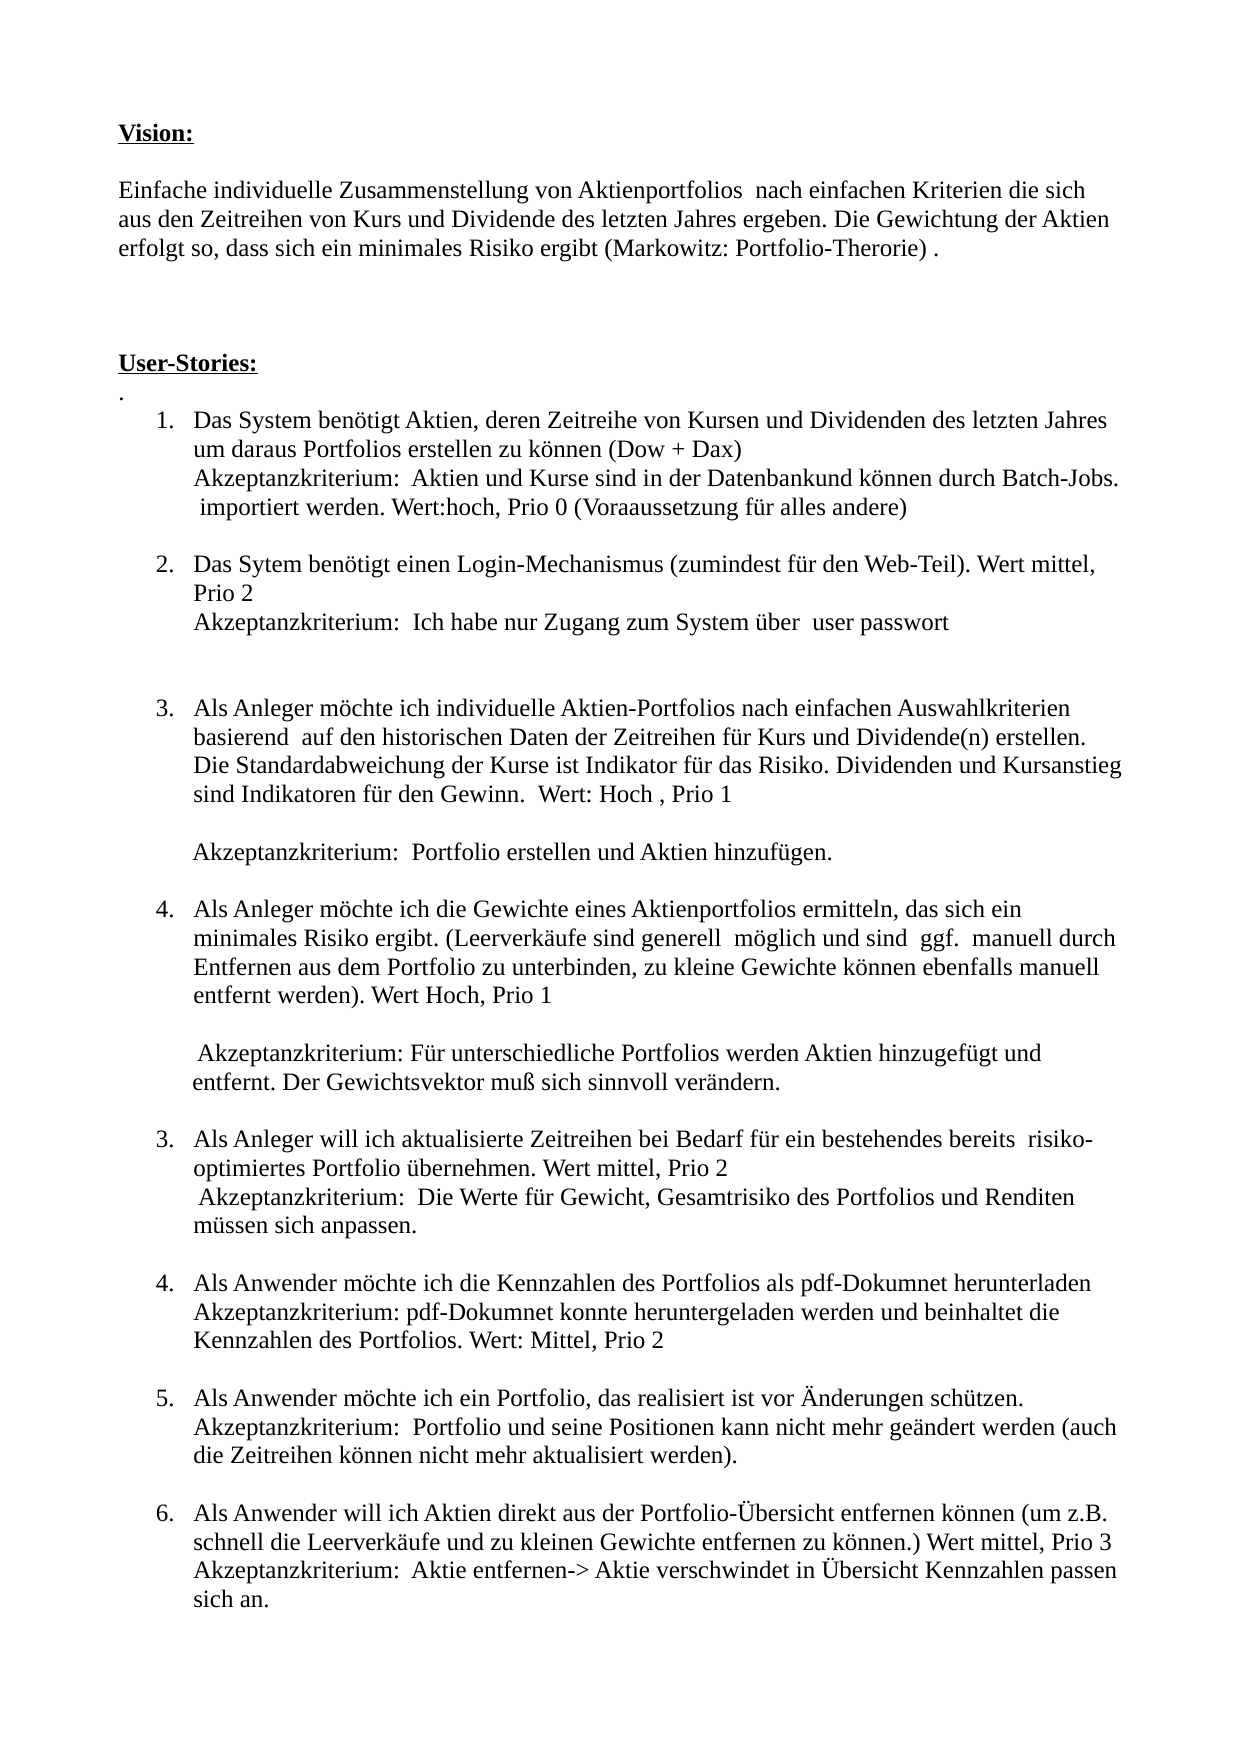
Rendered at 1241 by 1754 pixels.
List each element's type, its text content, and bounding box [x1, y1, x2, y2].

list Als Anwender will ich Aktien direkt aus der Portfolio-Übersicht entfernen können (um z.B. schnell die Leerverkäufe und zu kleinen Gewichte entfernen zu können.) Wert mittel, Prio 3 [156, 1498, 1122, 1556]
list Als Anwender möchte ich die Kennzahlen des Portfolios als pdf-Dokumnet herunterladen [156, 1268, 1122, 1297]
list Das Sytem benötigt einen Login-Mechanismus (zumindest für den Web-Teil). Wert mittel, Prio 2 [156, 549, 1122, 607]
list Als Anleger möchte ich individuelle Aktien-Portfolios nach einfachen Auswahlkriterien basierend auf den historischen Daten der Zeitreihen für Kurs und Dividende(n) erstellen. Die Standardabweichung der Kurse ist Indikator für das Risiko. Dividenden und Kursanstieg sind Indikatoren für den Gewinn. Wert: Hoch , Prio 1 [156, 693, 1122, 808]
list um daraus Portfolios erstellen zu können (Dow + Dax) [156, 434, 1122, 463]
list Akzeptanzkriterium: Aktie entfernen-> Aktie verschwindet in Übersicht Kennzahlen passen sich an. [156, 1556, 1122, 1613]
list importiert werden. Wert:hoch, Prio 0 (Voraaussetzung für alles andere) [156, 492, 1122, 521]
list Akzeptanzkriterium: Portfolio und seine Positionen kann nicht mehr geändert werden (auch die Zeitreihen können nicht mehr aktualisiert werden). [156, 1412, 1122, 1469]
list Akzeptanzkriterium: Die Werte für Gewicht, Gesamtrisiko des Portfolios und Renditen müssen sich anpassen. [156, 1182, 1122, 1239]
text Akzeptanzkriterium: Portfolio erstellen und Aktien hinzufügen. [118, 837, 1122, 866]
list Als Anwender möchte ich ein Portfolio, das realisiert ist vor Änderungen schützen. [156, 1383, 1122, 1412]
text Vision: [118, 118, 1122, 147]
list Akzeptanzkriterium: pdf-Dokumnet konnte heruntergeladen werden und beinhaltet die Kennzahlen des Portfolios. Wert: Mittel, Prio 2 [156, 1297, 1122, 1354]
list Akzeptanzkriterium: Aktien und Kurse sind in der Datenbankund können durch Batch-Jobs. [156, 463, 1122, 492]
text Akzeptanzkriterium: Für unterschiedliche Portfolios werden Aktien hinzugefügt und entfernt. Der Gewichtsvektor muß sich sinnvoll verändern. [118, 1038, 1122, 1096]
list Das System benötigt Aktien, deren Zeitreihe von Kursen und Dividenden des letzten Jahres [156, 406, 1122, 434]
text User-Stories: [118, 348, 1122, 377]
text . [118, 377, 1122, 406]
text Einfache individuelle Zusammenstellung von Aktienportfolios nach einfachen Kriterien die sich aus den Zeitreihen von Kurs und Dividende des letzten Jahres ergeben. Die Gewichtung der Aktien erfolgt so, dass sich ein minimales Risiko ergibt (Markowitz: Portfolio-Therorie) . [118, 176, 1122, 262]
list Als Anleger will ich aktualisierte Zeitreihen bei Bedarf für ein bestehendes bereits risiko- optimiertes Portfolio übernehmen. Wert mittel, Prio 2 [156, 1124, 1122, 1182]
list Als Anleger möchte ich die Gewichte eines Aktienportfolios ermitteln, das sich ein minimales Risiko ergibt. (Leerverkäufe sind generell möglich und sind ggf. manuell durch Entfernen aus dem Portfolio zu unterbinden, zu kleine Gewichte können ebenfalls manuell entfernt werden). Wert Hoch, Prio 1 [156, 894, 1122, 1009]
list Akzeptanzkriterium: Ich habe nur Zugang zum System über user passwort [156, 607, 1122, 636]
